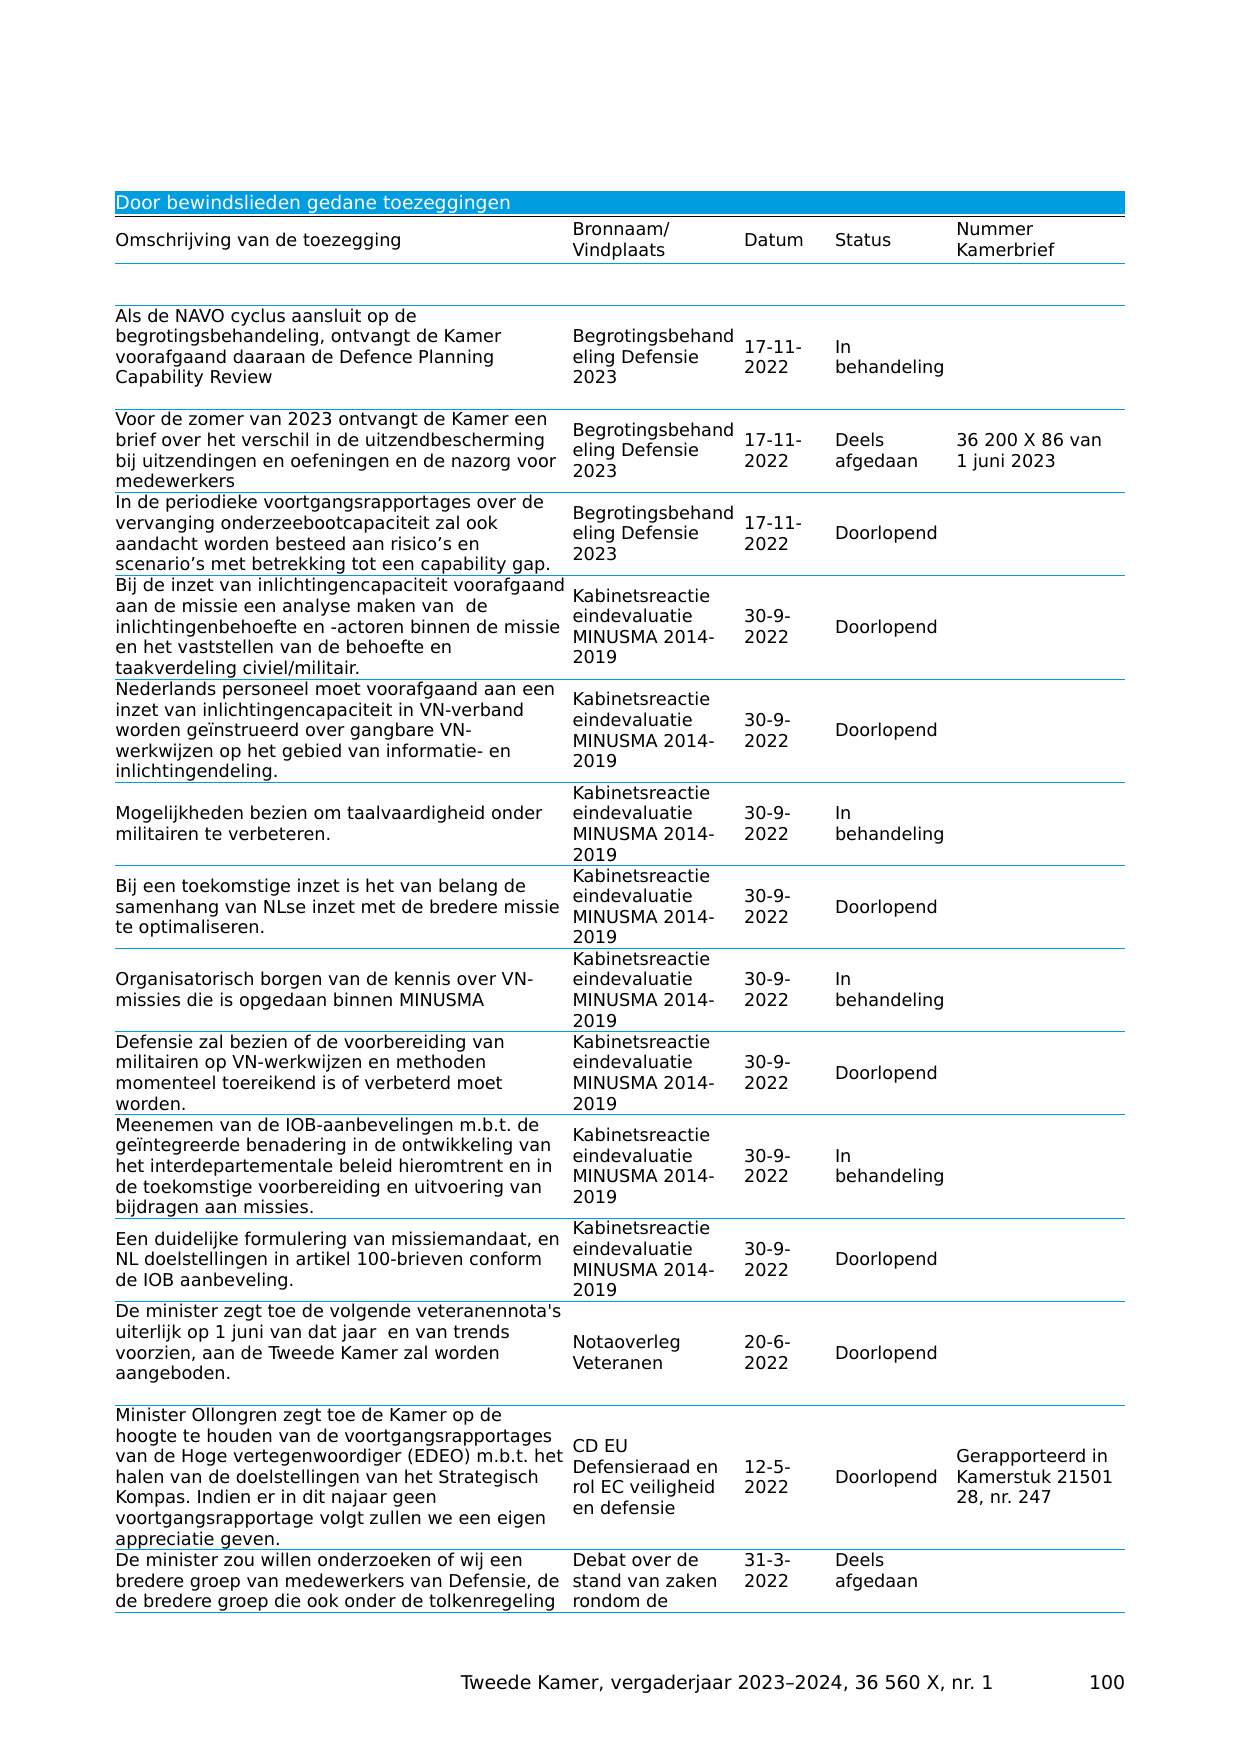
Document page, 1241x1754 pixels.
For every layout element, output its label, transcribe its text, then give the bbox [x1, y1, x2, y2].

table_cell Kabinetsreactie eindevaluatie MINUSMA 2014-2019 [569, 680, 741, 782]
table_cell [953, 680, 1125, 782]
table_cell 17-11-2022 [741, 410, 832, 492]
table_cell CD EU Defensieraad en rol EC veiligheid en defensie [569, 1406, 741, 1549]
table_cell Doorlopend [832, 1302, 953, 1404]
table_cell 36 200 X 86 van 1 juni 2023 [953, 410, 1125, 492]
table_cell Kabinetsreactie eindevaluatie MINUSMA 2014-2019 [569, 576, 741, 678]
table_cell Doorlopend [832, 1406, 953, 1549]
table_cell Kabinetsreactie eindevaluatie MINUSMA 2014-2019 [569, 783, 741, 865]
table_cell 20-6-2022 [741, 1302, 832, 1404]
table_cell Debat over de stand van zaken rondom de [569, 1550, 741, 1612]
table_cell 12-5-2022 [741, 1406, 832, 1549]
table_cell [953, 1115, 1125, 1218]
table_cell 30-9-2022 [741, 783, 832, 865]
table_cell ​Minister Ollongren zegt toe de Kamer op de hoogte te houden van de voortgangsrapportages van de Hoge vertegenwoordiger (EDEO) m.b.t. het halen van de doelstellingen van het Strategisch Kompas. Indien er in dit najaar geen voortgangsrapportage volgt zullen we een eigen appreciatie geven. [115, 1406, 569, 1549]
table_cell ​Als de NAVO cyclus aansluit op de begrotingsbehandeling, ontvangt de Kamer voorafgaand daaraan de Defence Planning Capability Review [115, 306, 569, 409]
table_cell ​Bij een toekomstige inzet is het van belang de samenhang van NLse inzet met de bredere missie te optimaliseren. [115, 866, 569, 948]
table_cell Doorlopend [832, 680, 953, 782]
table_cell Doorlopend [832, 1219, 953, 1301]
table_cell [953, 1550, 1125, 1612]
table_cell Status [832, 217, 953, 263]
table_cell Deels afgedaan [832, 410, 953, 492]
table_cell 17-11-2022 [741, 493, 832, 575]
table_cell Kabinetsreactie eindevaluatie MINUSMA 2014-2019 [569, 1032, 741, 1114]
table_cell ​Bij de inzet van inlichtingencapaciteit voorafgaand aan de missie een analyse maken van de inlichtingenbehoefte en -actoren binnen de missie en het vaststellen van de behoefte en taakverdeling civiel/militair. [115, 576, 569, 678]
table_cell 30-9-2022 [741, 1032, 832, 1114]
table_cell Datum [741, 217, 832, 263]
table_cell ​Meenemen van de IOB-aanbevelingen m.b.t. de geïntegreerde benadering in de ontwikkeling van het interdepartementale beleid hieromtrent en in de toekomstige voorbereiding en uitvoering van bijdragen aan missies. [115, 1115, 569, 1218]
table_cell 31-3-2022 [741, 1550, 832, 1612]
table_cell Begrotingsbehandeling Defensie 2023 [569, 410, 741, 492]
table_cell Nummer Kamerbrief [953, 217, 1125, 263]
table_cell Kabinetsreactie eindevaluatie MINUSMA 2014-2019 [569, 1219, 741, 1301]
table_cell ​De minister zegt toe de volgende veteranennota's uiterlijk op 1 juni van dat jaar en van trends voorzien, aan de Tweede Kamer zal worden aangeboden. [115, 1302, 569, 1404]
table_cell Notaoverleg Veteranen [569, 1302, 741, 1404]
table_cell ​Nederlands personeel moet voorafgaand aan een inzet van inlichtingencapaciteit in VN-verband worden geïnstrueerd over gangbare VN-werkwijzen op het gebied van informatie- en inlichtingendeling. [115, 680, 569, 782]
table_cell Kabinetsreactie eindevaluatie MINUSMA 2014-2019 [569, 866, 741, 948]
table_cell 30-9-2022 [741, 949, 832, 1031]
table_cell Kabinetsreactie eindevaluatie MINUSMA 2014-2019 [569, 949, 741, 1031]
table_cell [953, 949, 1125, 1031]
table_cell ​Mogelijkheden bezien om taalvaardigheid onder militairen te verbeteren. [115, 783, 569, 865]
table_cell ​De minister zou willen onderzoeken of wij een bredere groep van medewerkers van Defensie, de de bredere groep die ook onder de tolkenregeling [115, 1550, 569, 1612]
table_cell Begrotingsbehandeling Defensie 2023 [569, 493, 741, 575]
table_cell ​​In de periodieke voortgangsrapportages over de vervanging onderzeebootcapaciteit zal ook aandacht worden besteed aan risico’s en scenario’s met betrekking tot een capability gap. [115, 493, 569, 575]
table_cell ​Een duidelijke formulering van missiemandaat, en NL doelstellingen in artikel 100-brieven conform de IOB aanbeveling. [115, 1219, 569, 1301]
table_cell 30-9-2022 [741, 866, 832, 948]
table_cell [953, 306, 1125, 409]
table_cell [953, 1032, 1125, 1114]
table_cell Omschrijving van de toezegging [115, 217, 569, 263]
table_cell [953, 1302, 1125, 1404]
table_cell [953, 264, 1125, 305]
table_cell 17-11-2022 [741, 306, 832, 409]
table_cell Kabinetsreactie eindevaluatie MINUSMA 2014-2019 [569, 1115, 741, 1218]
table_cell [741, 264, 832, 305]
table_cell In behandeling [832, 306, 953, 409]
table_cell Bronnaam/ Vindplaats [569, 217, 741, 263]
table_cell In behandeling [832, 1115, 953, 1218]
table_cell [115, 264, 569, 305]
table_cell 30-9-2022 [741, 1115, 832, 1218]
table_cell [569, 264, 741, 305]
table_cell 30-9-2022 [741, 1219, 832, 1301]
table_cell 30-9-2022 [741, 680, 832, 782]
table_cell ​Organisatorisch borgen van de kennis over VN-missies die is opgedaan binnen MINUSMA [115, 949, 569, 1031]
table_cell [953, 576, 1125, 678]
table_cell Begrotingsbehandeling Defensie 2023 [569, 306, 741, 409]
table_cell ​Voor de zomer van 2023 ontvangt de Kamer een brief over het verschil in de uitzendbescherming bij uitzendingen en oefeningen en de nazorg voor medewerkers [115, 410, 569, 492]
table_cell [832, 264, 953, 305]
table_cell Deels afgedaan [832, 1550, 953, 1612]
table_cell In behandeling [832, 949, 953, 1031]
table_cell In behandeling [832, 783, 953, 865]
table_cell Doorlopend [832, 576, 953, 678]
table_cell [953, 866, 1125, 948]
table_cell Doorlopend [832, 1032, 953, 1114]
table_cell 30-9-2022 [741, 576, 832, 678]
table_cell Doorlopend [832, 493, 953, 575]
table_cell Doorlopend [832, 866, 953, 948]
table_cell Defensie zal bezien of de voorbereiding van militairen op VN-werkwijzen en methoden momenteel toereikend is of verbeterd moet worden. ​ [115, 1032, 569, 1114]
table_cell [953, 1219, 1125, 1301]
table_cell [953, 493, 1125, 575]
table_cell Gerapporteerd in Kamerstuk 21501 28, nr. 247 [953, 1406, 1125, 1549]
table_cell [953, 783, 1125, 865]
